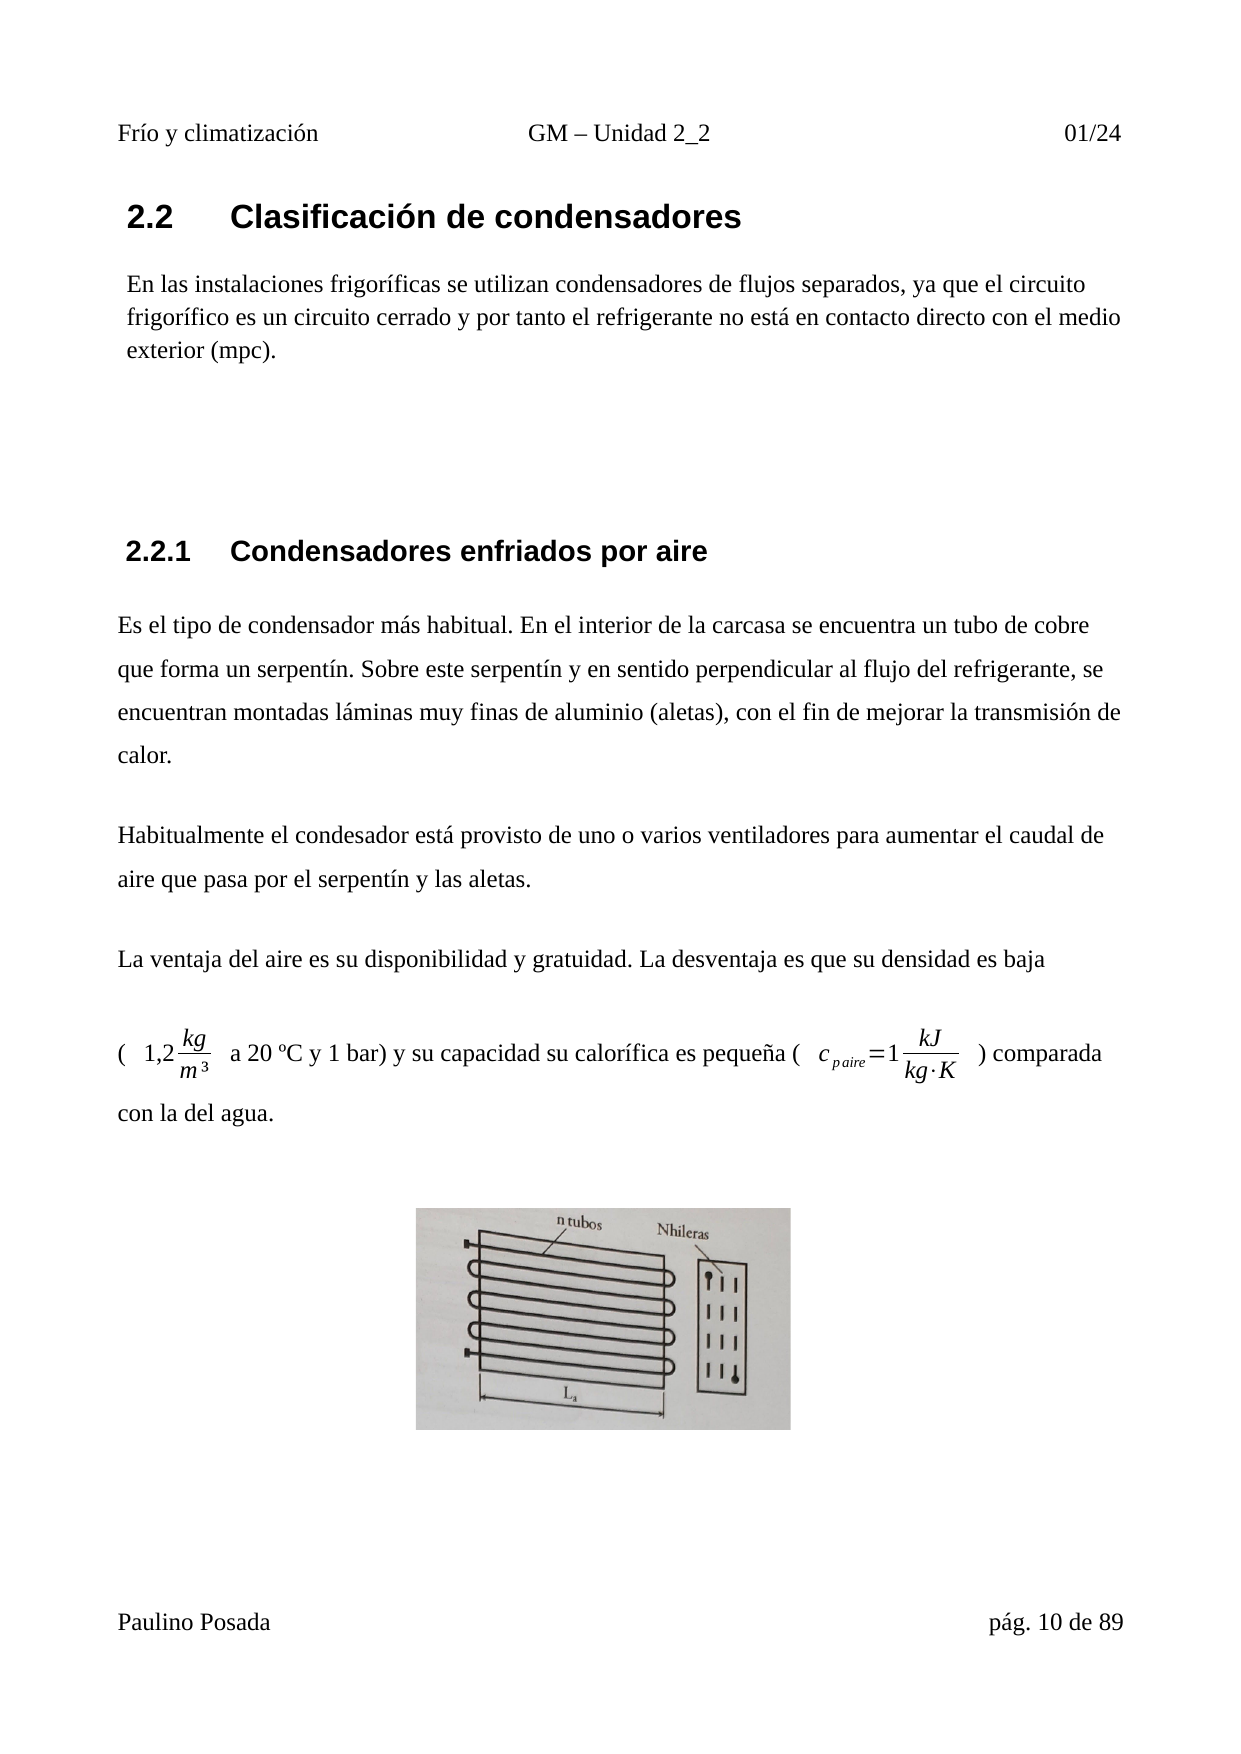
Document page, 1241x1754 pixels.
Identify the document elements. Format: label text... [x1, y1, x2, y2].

text Habitualmente el condesador está provisto de uno o varios ventiladores para aumentar el caudal de aire que pasa por el serpentín y las aletas. [117, 821, 1123, 892]
text En las instalaciones frigoríficas se utilizan condensadores de flujos separados, ya que el circuito frigorífico es un circuito cerrado y por tanto el refrigerante no está en contacto directo con el medio exterior (mpc). [126, 269, 1123, 364]
subtitle Clasificación de condensadores [117, 197, 1123, 236]
text La ventaja del aire es su disponibilidad y gratuidad. La desventaja es que su densidad es baja [117, 944, 1123, 973]
text Es el tipo de condensador más habitual. En el interior de la carcasa se encuentra un tubo de cobre que forma un serpentín. Sobre este serpentín y en sentido perpendicular al flujo del refrigerante, se encuentran montadas láminas muy finas de aluminio (aletas), con el fin de mejorar la transmisión de calor. [117, 611, 1123, 769]
subtitle Condensadores enfriados por aire [117, 534, 1123, 568]
text (a 20 ºC y 1 bar) y su capacidad su calorífica es pequeña () comparada con la del agua. [117, 1025, 1123, 1127]
picture [415, 1208, 791, 1430]
